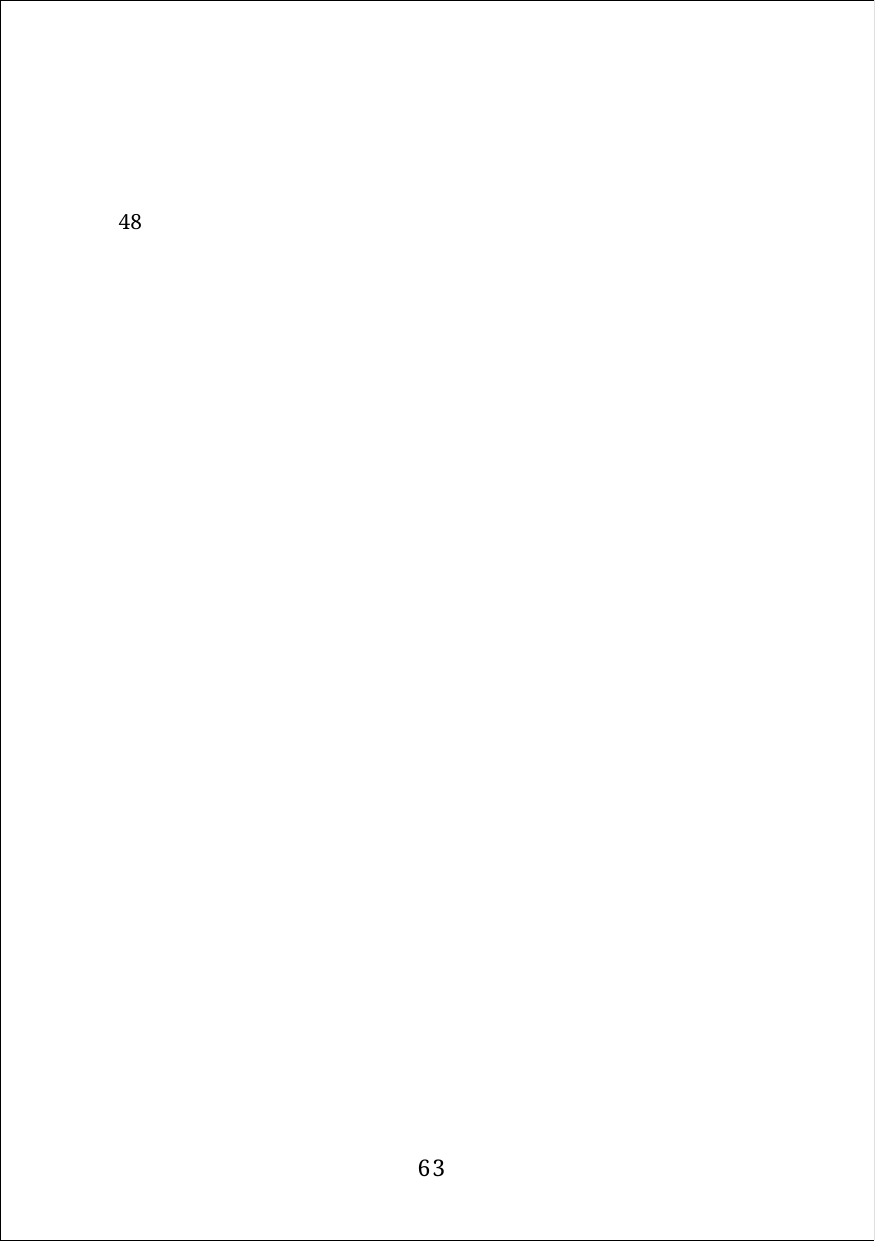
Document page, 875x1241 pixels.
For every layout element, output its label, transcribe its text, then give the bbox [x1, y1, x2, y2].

text 48 [118, 172, 756, 307]
